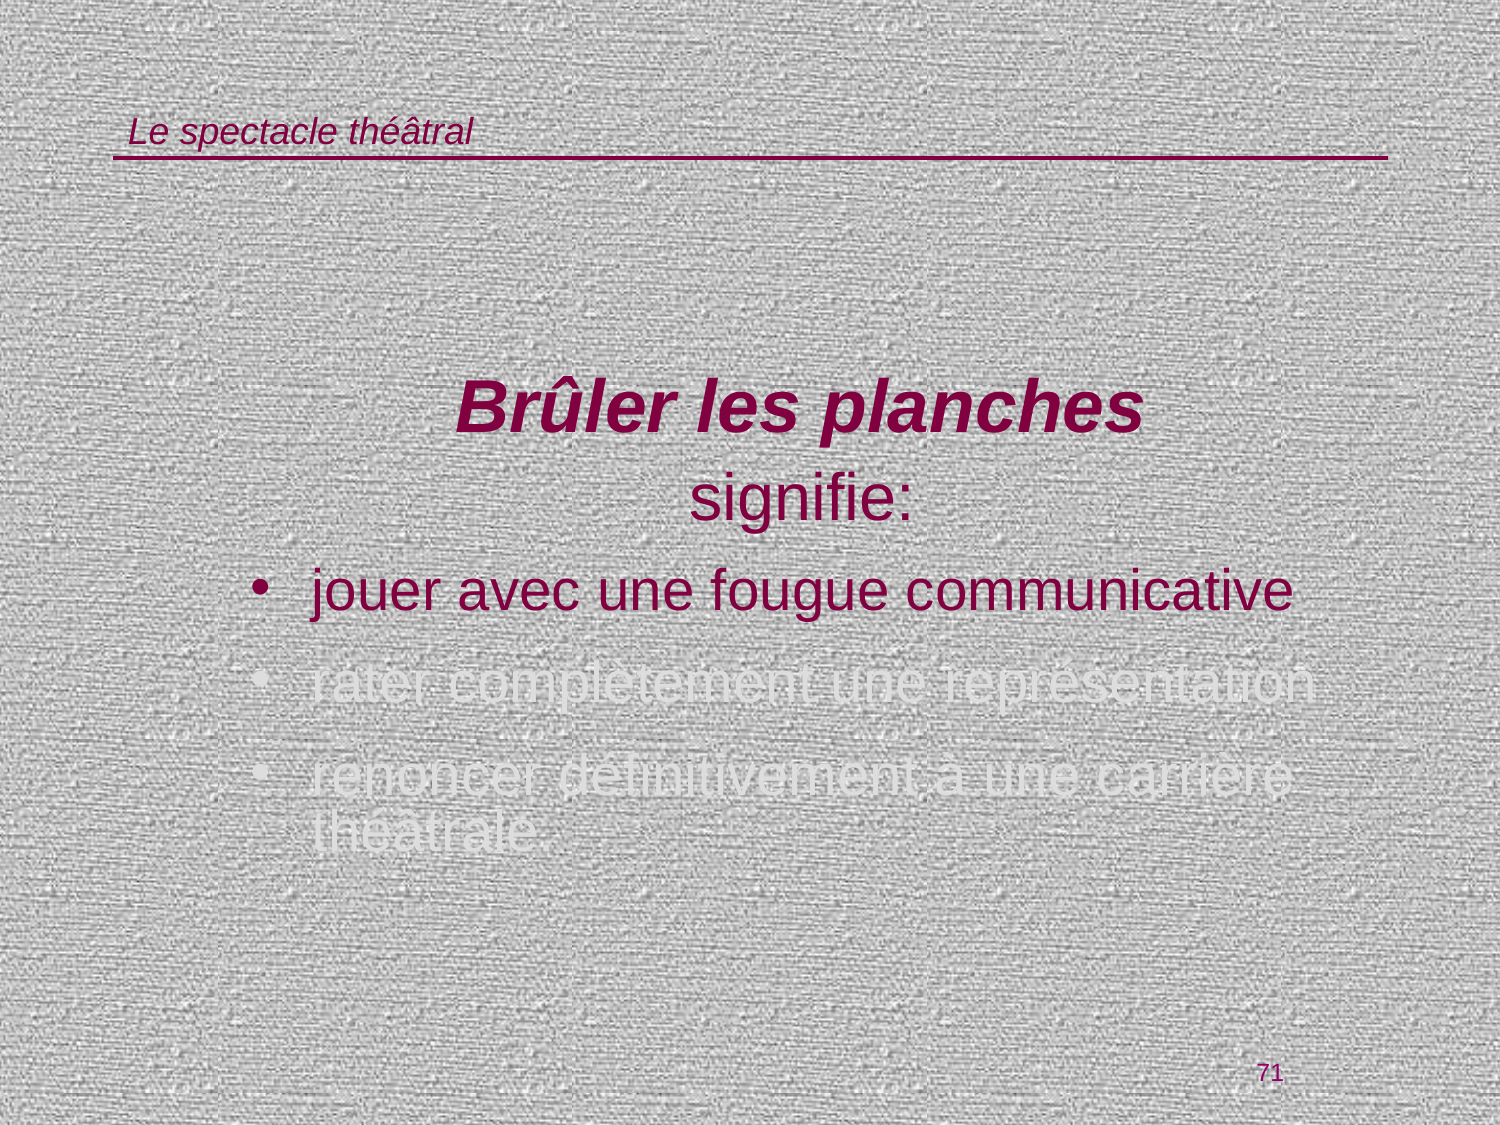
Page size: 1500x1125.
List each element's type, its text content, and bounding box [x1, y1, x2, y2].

picture [0, 0, 1500, 1125]
text_box Brûler les planches signifie: jouer avec une fougue communicative rater complètement une représentation renoncer définitivement à une carrière théâtrale. [125, 349, 1388, 870]
